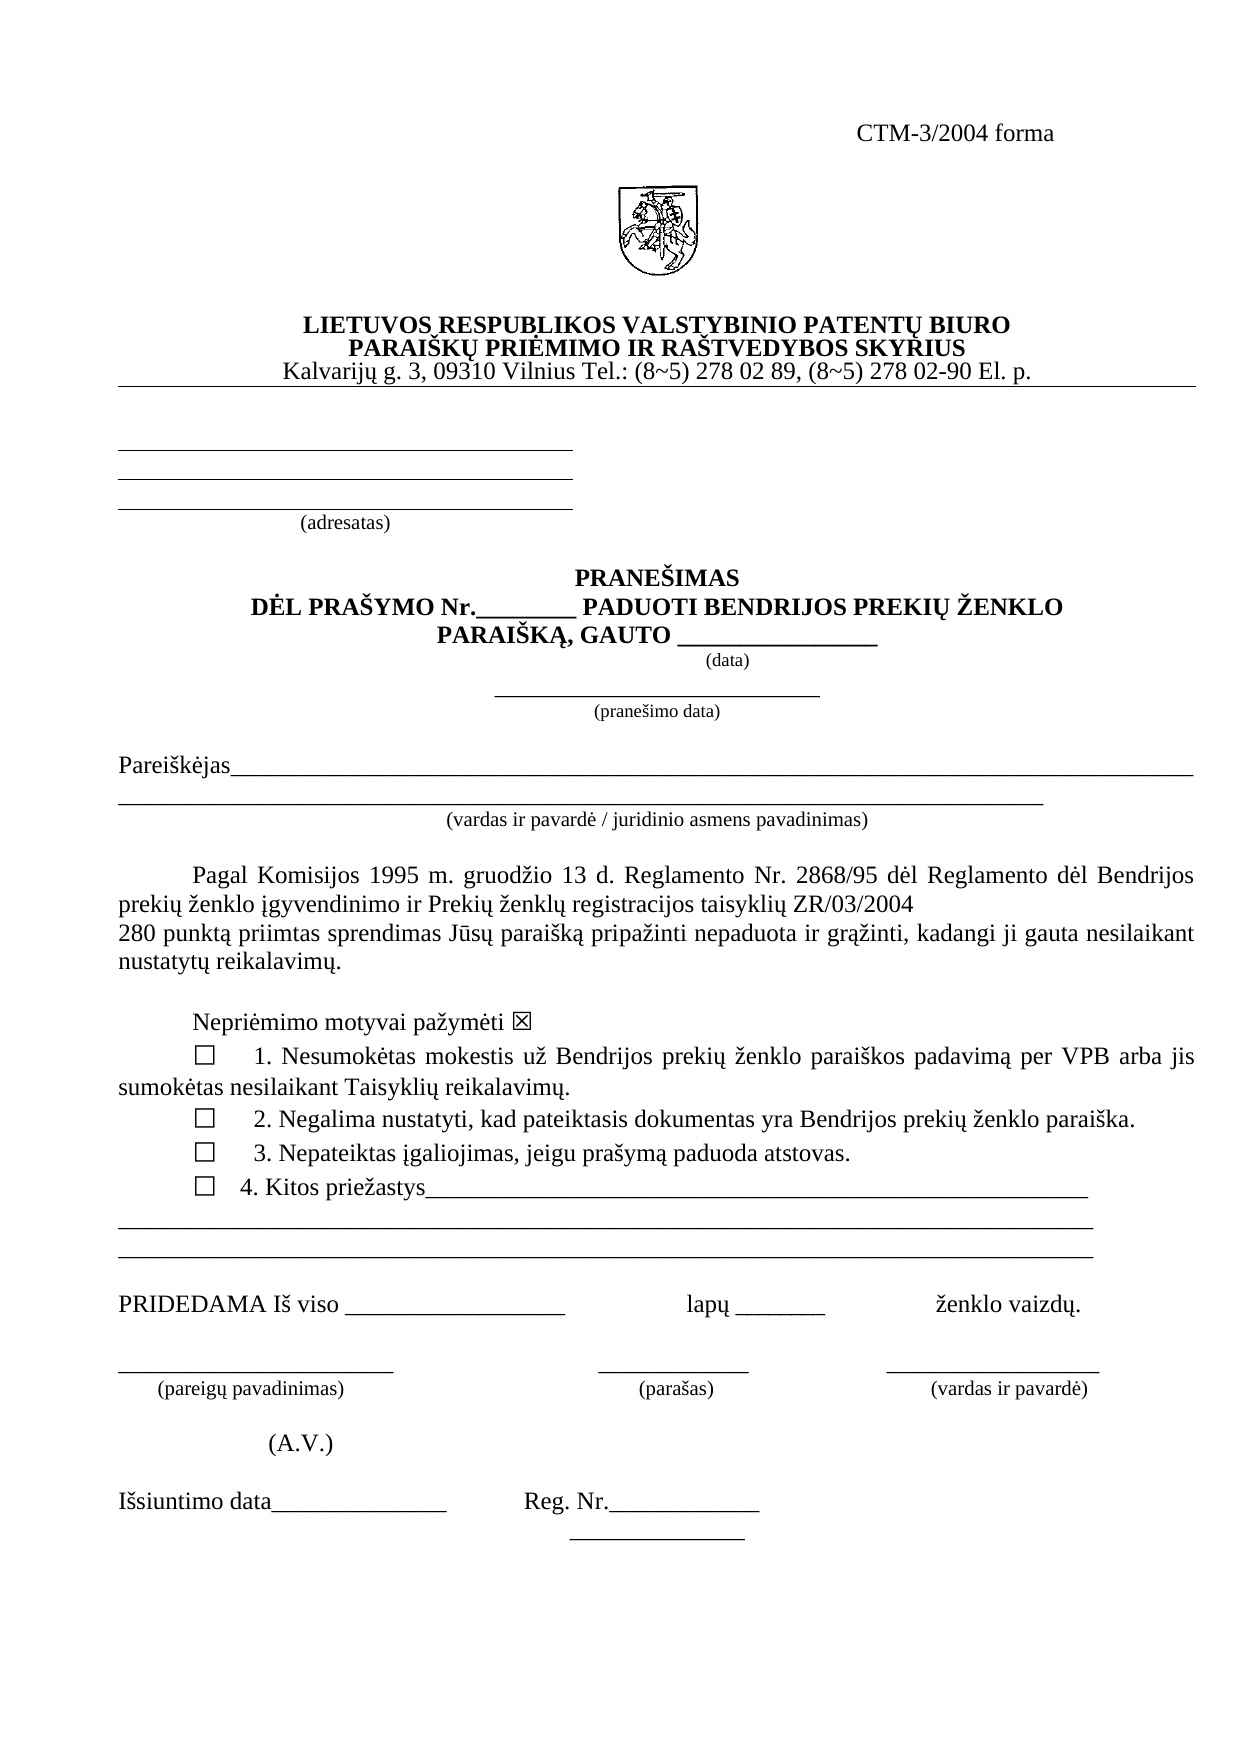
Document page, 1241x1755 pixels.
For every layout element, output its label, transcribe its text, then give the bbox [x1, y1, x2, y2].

text ______________________________________________________________________________ [118, 1203, 1196, 1232]
text ______________________________________________________________________________ [118, 1232, 1196, 1261]
text DĖL PRAŠYMO Nr.________ PADUOTI BENDRIJOS PREKIŲ ŽENKLO [118, 592, 1196, 621]
table_header [573, 421, 1145, 534]
text ⬜ 4. Kitos priežastys_____________________________________________________ [118, 1169, 1196, 1203]
text PRANEŠIMAS [118, 563, 1196, 592]
table_header [118, 421, 572, 449]
text Išsiuntimo data______________ Reg. Nr.____________ [118, 1486, 1196, 1514]
text ______________________ ____________ _________________ [118, 1347, 1196, 1376]
text Pagal Komisijos 1995 m. gruodžio 13 d. Reglamento Nr. 2868/95 dėl Reglamento dėl Bendrijos prekių ženklo įgyvendinimo ir Prekių ženklų registracijos taisyklių ZR/03/2004 [118, 860, 1196, 918]
text (data) [118, 649, 1196, 671]
text (pareigų pavadinimas) (parašas) (vardas ir pavardė) [118, 1376, 1196, 1399]
table_cell [118, 480, 572, 509]
text PARAIŠKĄ, GAUTO ________________ [118, 621, 1196, 649]
text PARAIŠKŲ PRIĖMIMO IR RAŠTVEDYBOS SKYRIUS [118, 338, 1196, 361]
text LIETUVOS RESPUBLIKOS VALSTYBINIO PATENTŲ BIURO [118, 315, 1196, 338]
text ⬜ 3. Nepateiktas įgaliojimas, jeigu prašymą paduoda atstovas. [118, 1135, 1196, 1169]
text (A.V.) [193, 1428, 1196, 1457]
text ⬜ 2. Negalima nustatyti, kad pateiktasis dokumentas yra Bendrijos prekių ženklo paraiška. [118, 1101, 1196, 1135]
text CTM-3/2004 forma [856, 118, 1196, 147]
text ______________ [118, 1514, 1196, 1543]
table_cell (adresatas) [118, 510, 572, 534]
text __________________________ [118, 671, 1196, 699]
text PRIDEDAMA Iš viso lapų ženklo vaizdų. [118, 1289, 1196, 1318]
text Kalvarijų g. 3, 09310 Vilnius Tel.: (8~5) 278 02 89, (8~5) 278 02-90 El. p. [118, 361, 1196, 386]
text Nepriėmimo motyvai pažymėti ☒ [118, 1004, 1196, 1038]
text (pranešimo data) [118, 699, 1196, 721]
text 280 punktą priimtas sprendimas Jūsų paraišką pripažinti nepaduota ir grąžinti, kadangi ji gauta nesilaikant nustatytų reikalavimų. [118, 918, 1196, 975]
text (vardas ir pavardė / juridinio asmens pavadinimas) [118, 807, 1196, 831]
text Pareiškėjas_______________________________________________________________________________________________________________________________________________________ [118, 750, 1196, 807]
table_cell [118, 451, 572, 479]
text ⬜ 1. Nesumokėtas mokestis už Bendrijos prekių ženklo paraiškos padavimą per VPB arba jis sumokėtas nesilaikant Taisyklių reikalavimų. [118, 1038, 1196, 1101]
